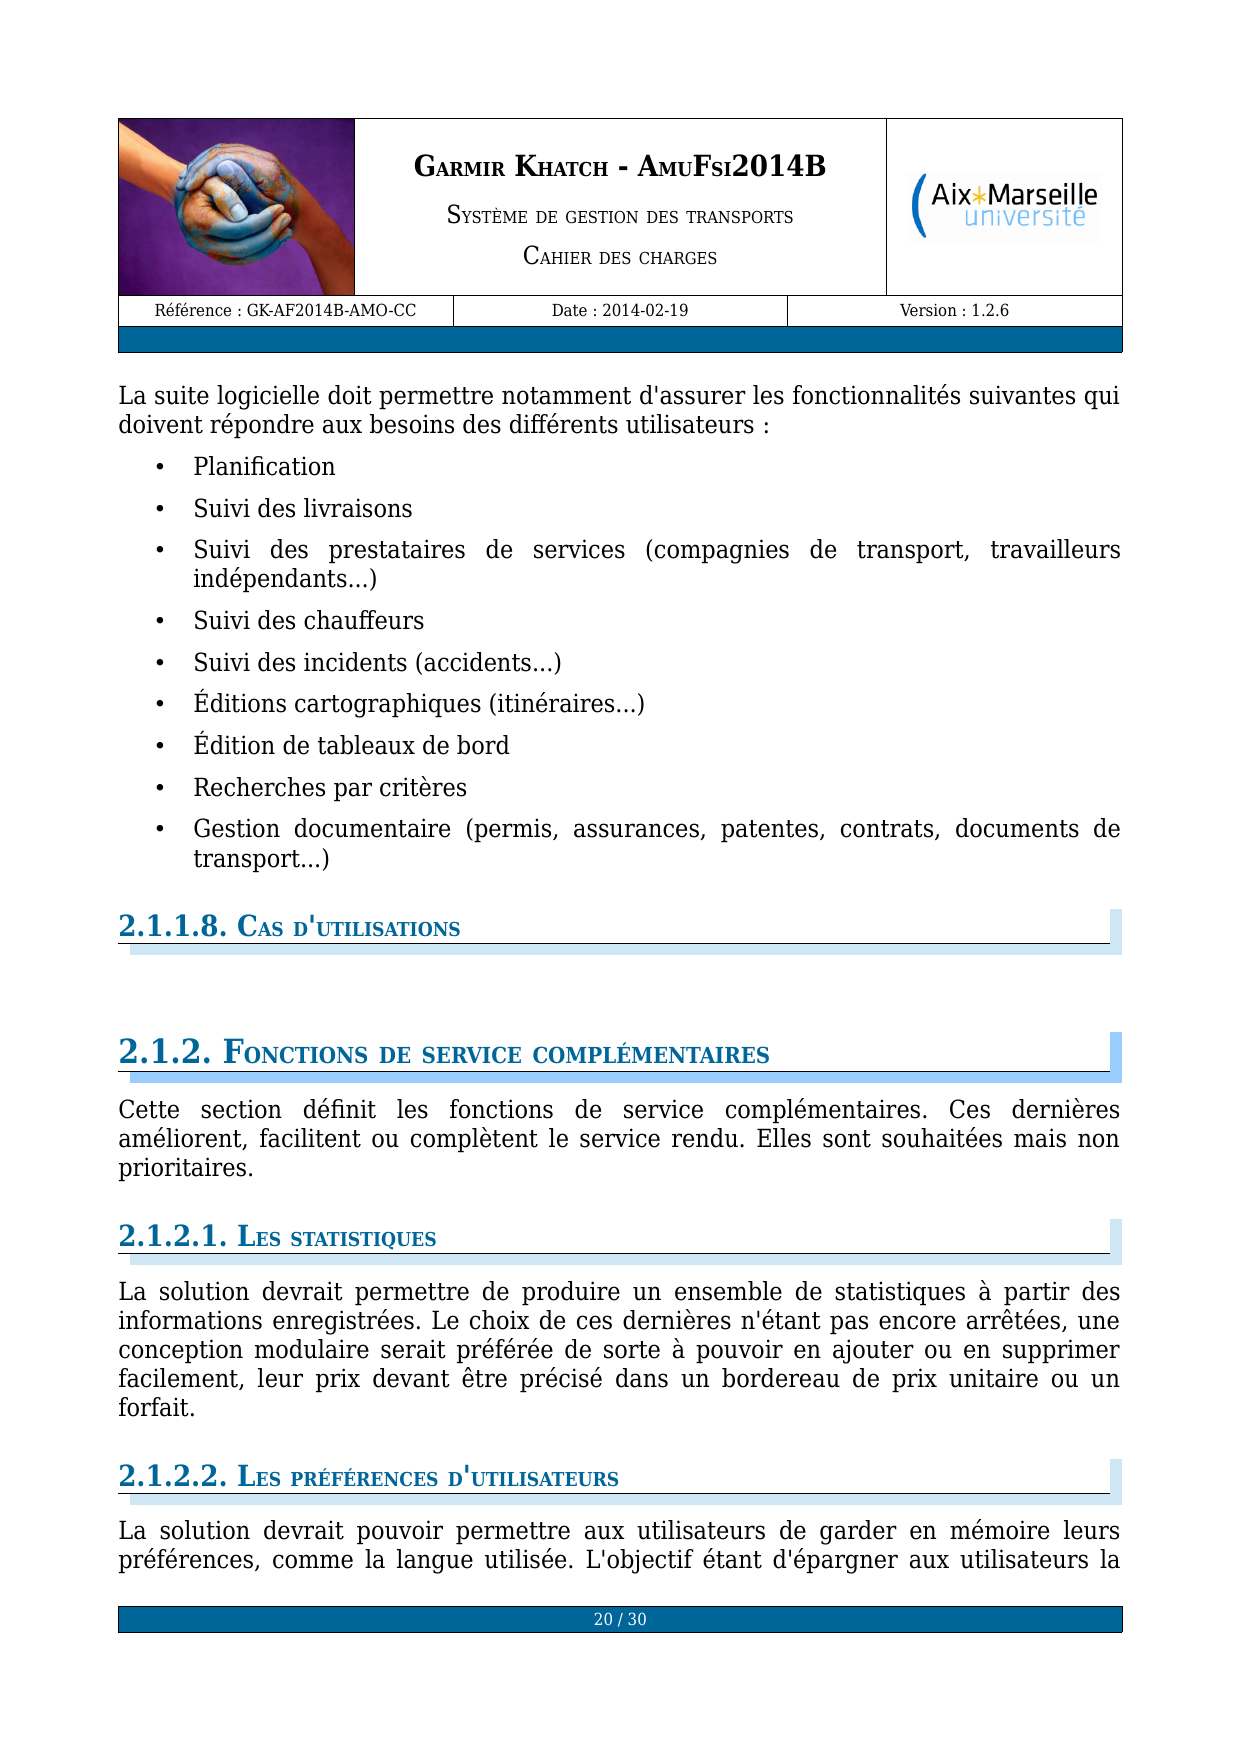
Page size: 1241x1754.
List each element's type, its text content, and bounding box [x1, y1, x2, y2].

list Suivi des prestataires de services (compagnies de transport, travailleurs indépendants...) [156, 535, 1122, 594]
list Suivi des chauffeurs [156, 606, 1122, 635]
subtitle Les statistiques [118, 1219, 1110, 1253]
picture [119, 119, 354, 295]
text La solution devrait pouvoir permettre aux utilisateurs de garder en mémoire leurs préférences, comme la langue utilisée. L'objectif étant d'épargner aux utilisateurs la [118, 1517, 1122, 1575]
picture [887, 126, 1122, 288]
list Gestion documentaire (permis, assurances, patentes, contrats, documents de transport...) [156, 814, 1122, 873]
text La suite logicielle doit permettre notamment d'assurer les fonctionnalités suivantes qui doivent répondre aux besoins des différents utilisateurs : [118, 381, 1122, 439]
list Recherches par critères [156, 773, 1122, 802]
list Suivi des incidents (accidents...) [156, 648, 1122, 677]
list Suivi des livraisons [156, 494, 1122, 523]
subtitle Fonctions de service complémentaires [118, 1032, 1110, 1071]
text Cette section définit les fonctions de service complémentaires. Ces dernières améliorent, facilitent ou complètent le service rendu. Elles sont souhaitées mais non prioritaires. [118, 1095, 1122, 1183]
subtitle Cas d'utilisations [118, 909, 1110, 943]
list Édition de tableaux de bord [156, 731, 1122, 760]
list Éditions cartographiques (itinéraires...) [156, 689, 1122, 719]
subtitle Les préférences d'utilisateurs [118, 1459, 1110, 1493]
list Planification [156, 452, 1122, 481]
text La solution devrait permettre de produire un ensemble de statistiques à partir des informations enregistrées. Le choix de ces dernières n'étant pas encore arrêtées, une conception modulaire serait préférée de sorte à pouvoir en ajouter ou en supprimer facilement, leur prix devant être précisé dans un bordereau de prix unitaire ou un forfait. [118, 1277, 1122, 1422]
